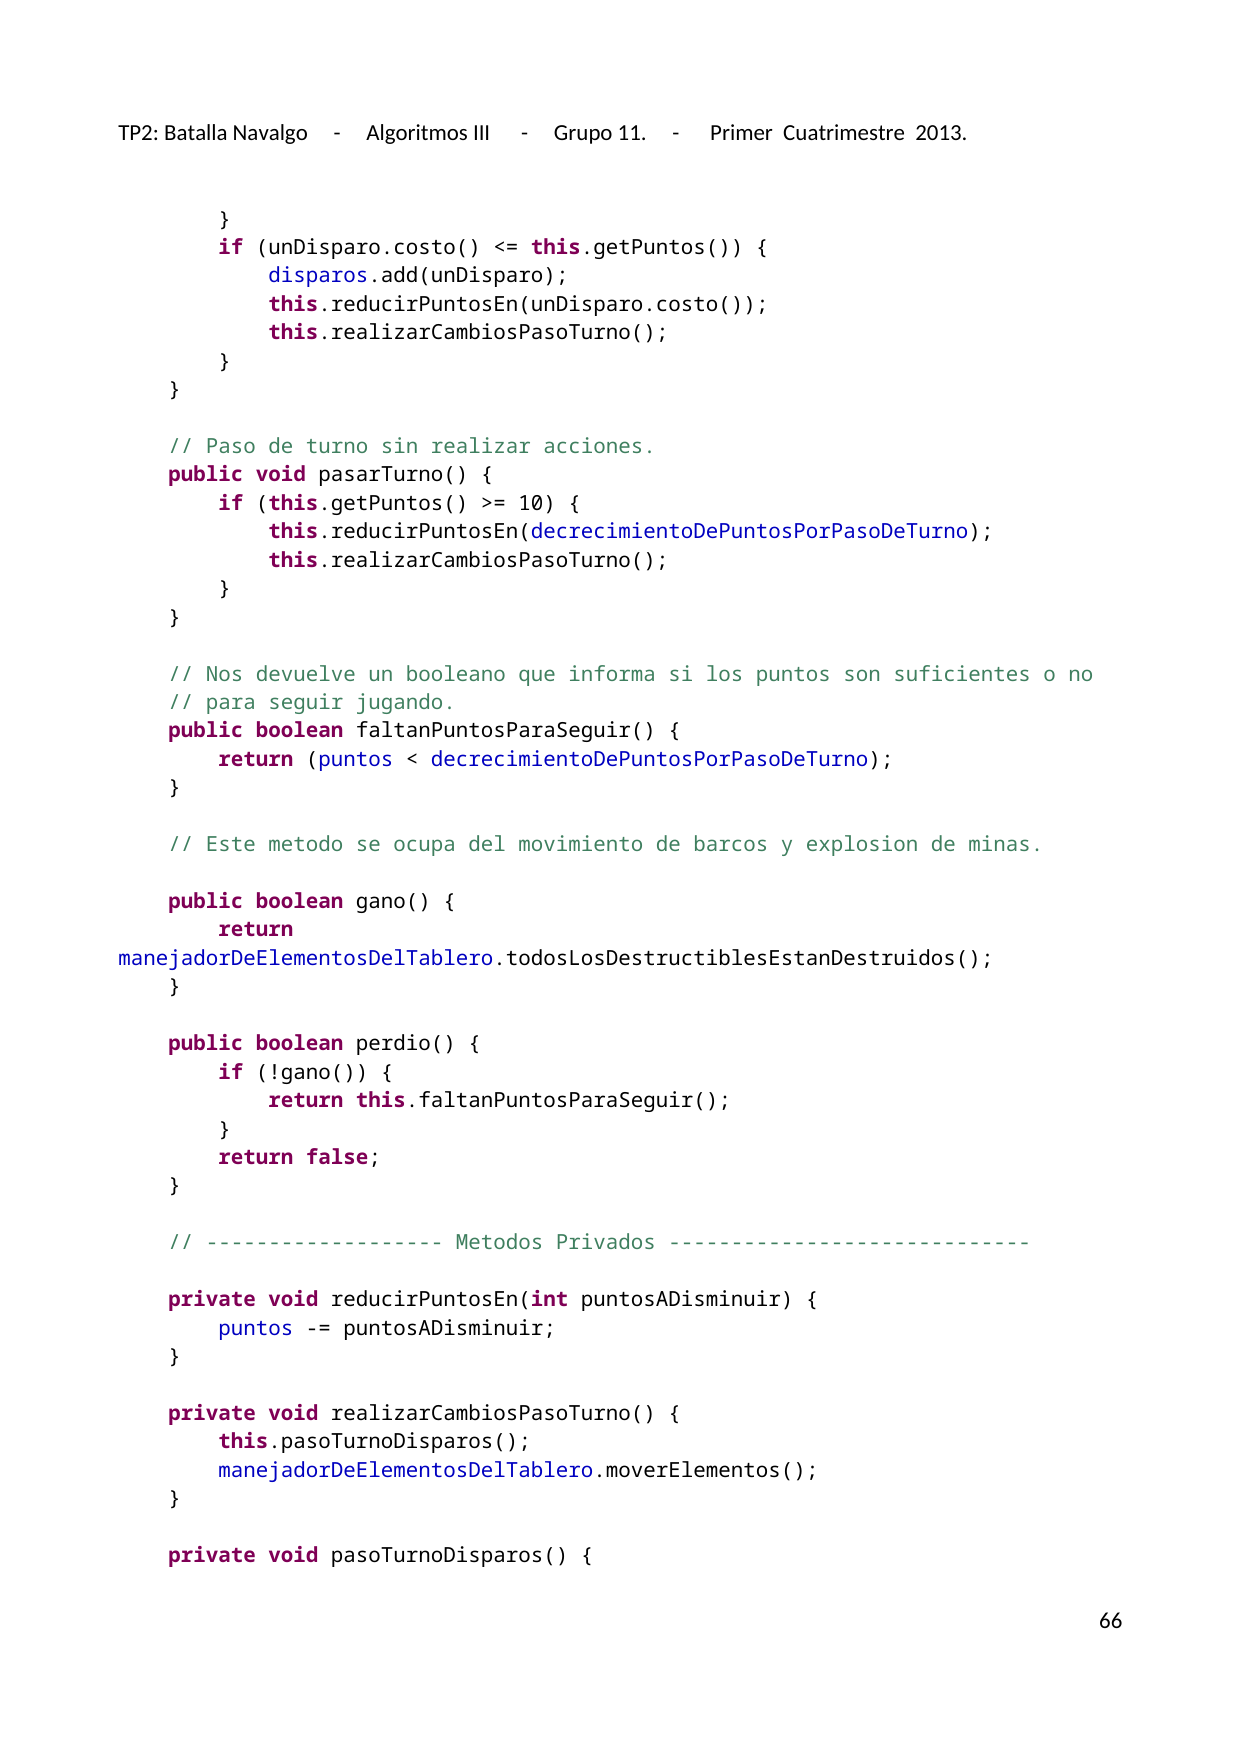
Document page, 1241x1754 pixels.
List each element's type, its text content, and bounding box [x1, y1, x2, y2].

text disparos.add(unDisparo); [118, 261, 1122, 289]
text } [118, 1171, 1122, 1199]
text public boolean faltanPuntosParaSeguir() { [118, 716, 1122, 744]
text // para seguir jugando. [118, 687, 1122, 716]
text } [118, 1114, 1122, 1142]
text } [118, 204, 1122, 232]
text } [118, 573, 1122, 602]
text // Este metodo se ocupa del movimiento de barcos y explosion de minas. [118, 829, 1122, 858]
text if (!gano()) { [118, 1057, 1122, 1085]
text private void pasoTurnoDisparos() { [118, 1540, 1122, 1569]
text return false; [118, 1142, 1122, 1171]
text if (unDisparo.costo() <= this.getPuntos()) { [118, 232, 1122, 261]
text } [118, 772, 1122, 801]
text private void reducirPuntosEn(int puntosADisminuir) { [118, 1284, 1122, 1313]
text public boolean perdio() { [118, 1028, 1122, 1057]
text manejadorDeElementosDelTablero.moverElementos(); [118, 1455, 1122, 1483]
text this.pasoTurnoDisparos(); [118, 1426, 1122, 1455]
text puntos -= puntosADisminuir; [118, 1313, 1122, 1341]
text } [118, 971, 1122, 1000]
text return manejadorDeElementosDelTablero.todosLosDestructiblesEstanDestruidos(); [118, 914, 1122, 971]
text // ------------------- Metodos Privados ----------------------------- [118, 1227, 1122, 1256]
text return this.faltanPuntosParaSeguir(); [118, 1085, 1122, 1114]
text private void realizarCambiosPasoTurno() { [118, 1398, 1122, 1426]
text return (puntos < decrecimientoDePuntosPorPasoDeTurno); [118, 744, 1122, 772]
text } [118, 346, 1122, 374]
text // Paso de turno sin realizar acciones. [118, 431, 1122, 459]
text public void pasarTurno() { [118, 459, 1122, 488]
text public boolean gano() { [118, 886, 1122, 914]
text this.realizarCambiosPasoTurno(); [118, 545, 1122, 573]
text this.reducirPuntosEn(unDisparo.costo()); [118, 289, 1122, 317]
text if (this.getPuntos() >= 10) { [118, 488, 1122, 516]
text } [118, 602, 1122, 630]
text } [118, 1341, 1122, 1369]
text this.realizarCambiosPasoTurno(); [118, 317, 1122, 346]
text this.reducirPuntosEn(decrecimientoDePuntosPorPasoDeTurno); [118, 516, 1122, 545]
text } [118, 1483, 1122, 1512]
text // Nos devuelve un booleano que informa si los puntos son suficientes o no [118, 659, 1122, 687]
text } [118, 374, 1122, 403]
